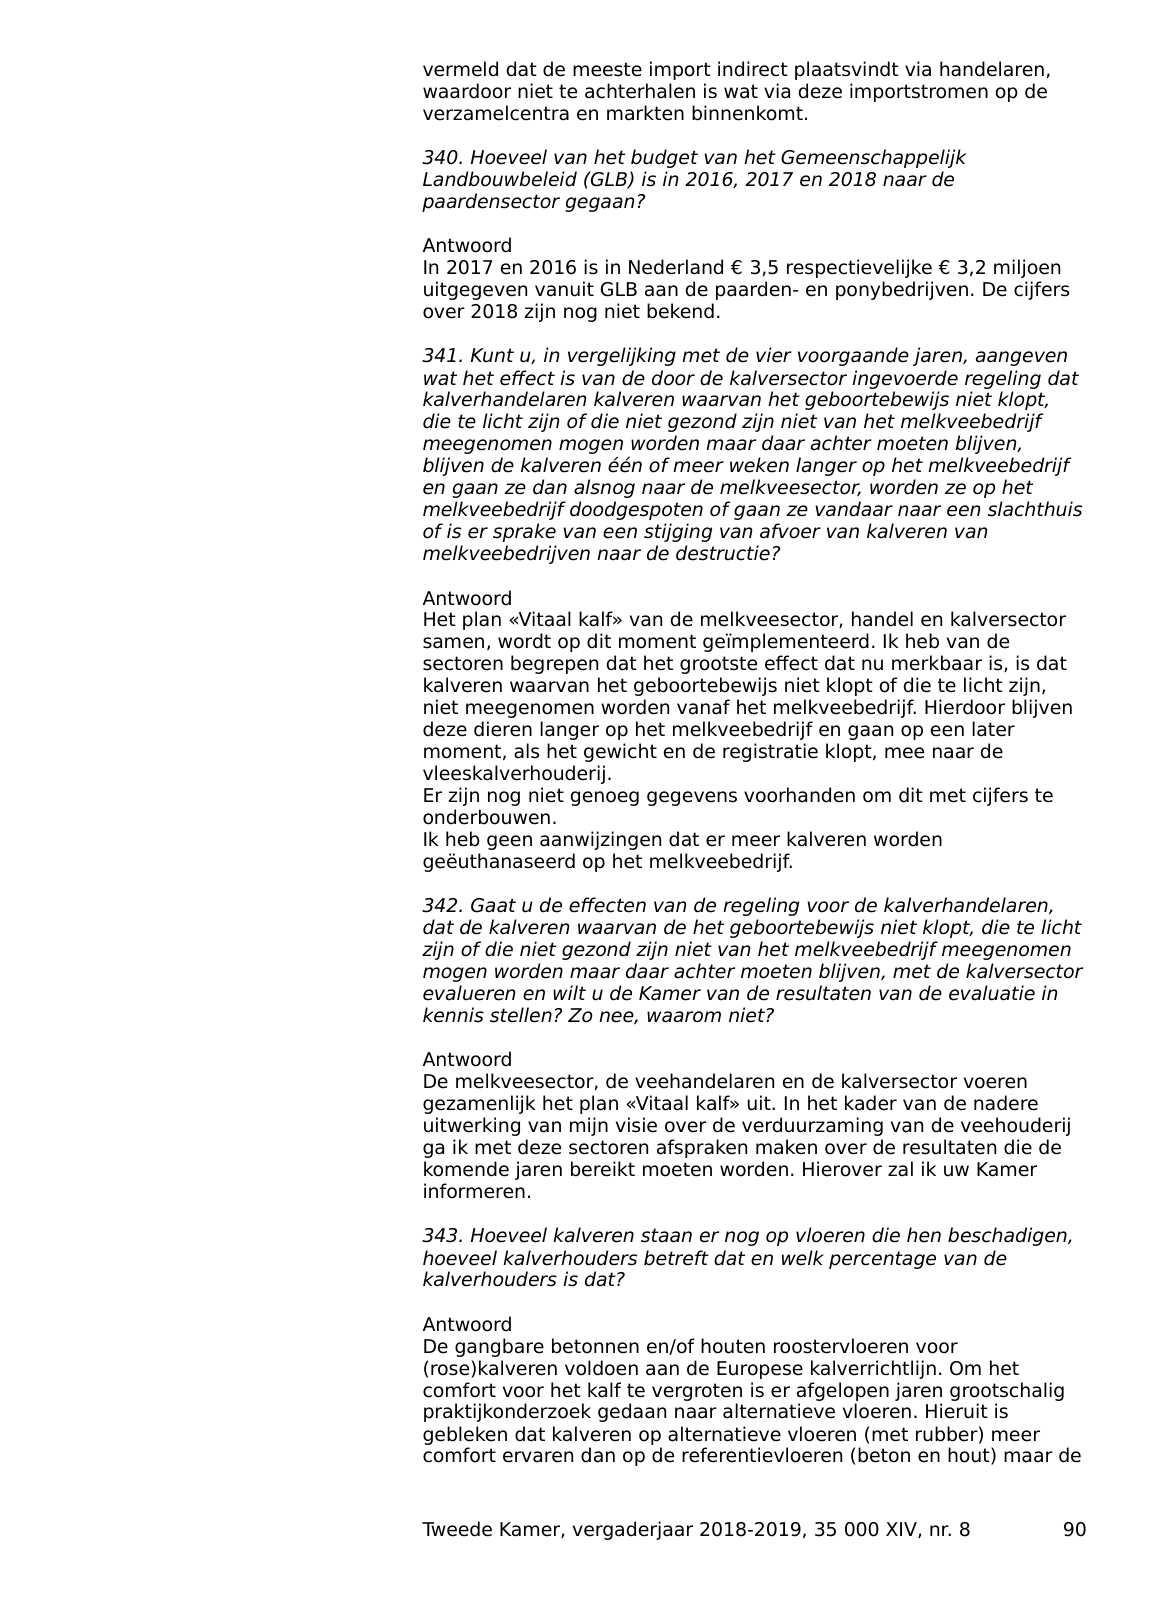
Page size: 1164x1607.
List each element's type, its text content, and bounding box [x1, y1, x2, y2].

text In 2017 en 2016 is in Nederland € 3,5 respectievelijke € 3,2 miljoen uitgegeven vanuit GLB aan de paarden- en ponybedrijven. De cijfers over 2018 zijn nog niet bekend. [422, 257, 1087, 323]
text Antwoord [422, 1049, 1087, 1071]
text De gangbare betonnen en/of houten roostervloeren voor (rose)kalveren voldoen aan de Europese kalverrichtlijn. Om het comfort voor het kalf te vergroten is er afgelopen jaren grootschalig praktijkonderzoek gedaan naar alternatieve vloeren. Hieruit is gebleken dat kalveren op alternatieve vloeren (met rubber) meer comfort ervaren dan op de referentievloeren (beton en hout) maar de [422, 1336, 1087, 1467]
text 341. Kunt u, in vergelijking met de vier voorgaande jaren, aangeven wat het effect is van de door de kalversector ingevoerde regeling dat kalverhandelaren kalveren waarvan het geboortebewijs niet klopt, die te licht zijn of die niet gezond zijn niet van het melkveebedrijf meegenomen mogen worden maar daar achter moeten blijven, blijven de kalveren één of meer weken langer op het melkveebedrijf en gaan ze dan alsnog naar de melkveesector, worden ze op het melkveebedrijf doodgespoten of gaan ze vandaar naar een slachthuis of is er sprake van een stijging van afvoer van kalveren van melkveebedrijven naar de destructie? [422, 345, 1087, 565]
text 343. Hoeveel kalveren staan er nog op vloeren die hen beschadigen, hoeveel kalverhouders betreft dat en welk percentage van de kalverhouders is dat? [422, 1225, 1087, 1291]
text Antwoord [422, 587, 1087, 609]
text vermeld dat de meeste import indirect plaatsvindt via handelaren, waardoor niet te achterhalen is wat via deze importstromen op de verzamelcentra en markten binnenkomt. [422, 59, 1087, 125]
text Antwoord [422, 235, 1087, 257]
text Er zijn nog niet genoeg gegevens voorhanden om dit met cijfers te onderbouwen. [422, 785, 1087, 829]
text Ik heb geen aanwijzingen dat er meer kalveren worden geëuthanaseerd op het melkveebedrijf. [422, 829, 1087, 873]
text 340. Hoeveel van het budget van het Gemeenschappelijk Landbouwbeleid (GLB) is in 2016, 2017 en 2018 naar de paardensector gegaan? [422, 147, 1087, 213]
text 342. Gaat u de effecten van de regeling voor de kalverhandelaren, dat de kalveren waarvan de het geboortebewijs niet klopt, die te licht zijn of die niet gezond zijn niet van het melkveebedrijf meegenomen mogen worden maar daar achter moeten blijven, met de kalversector evalueren en wilt u de Kamer van de resultaten van de evaluatie in kennis stellen? Zo nee, waarom niet? [422, 895, 1087, 1027]
text Het plan «Vitaal kalf» van de melkveesector, handel en kalversector samen, wordt op dit moment geïmplementeerd. Ik heb van de sectoren begrepen dat het grootste effect dat nu merkbaar is, is dat kalveren waarvan het geboortebewijs niet klopt of die te licht zijn, niet meegenomen worden vanaf het melkveebedrijf. Hierdoor blijven deze dieren langer op het melkveebedrijf en gaan op een later moment, als het gewicht en de registratie klopt, mee naar de vleeskalverhouderij. [422, 609, 1087, 785]
text Antwoord [422, 1313, 1087, 1336]
text De melkveesector, de veehandelaren en de kalversector voeren gezamenlijk het plan «Vitaal kalf» uit. In het kader van de nadere uitwerking van mijn visie over de verduurzaming van de veehouderij ga ik met deze sectoren afspraken maken over de resultaten die de komende jaren bereikt moeten worden. Hierover zal ik uw Kamer informeren. [422, 1071, 1087, 1203]
